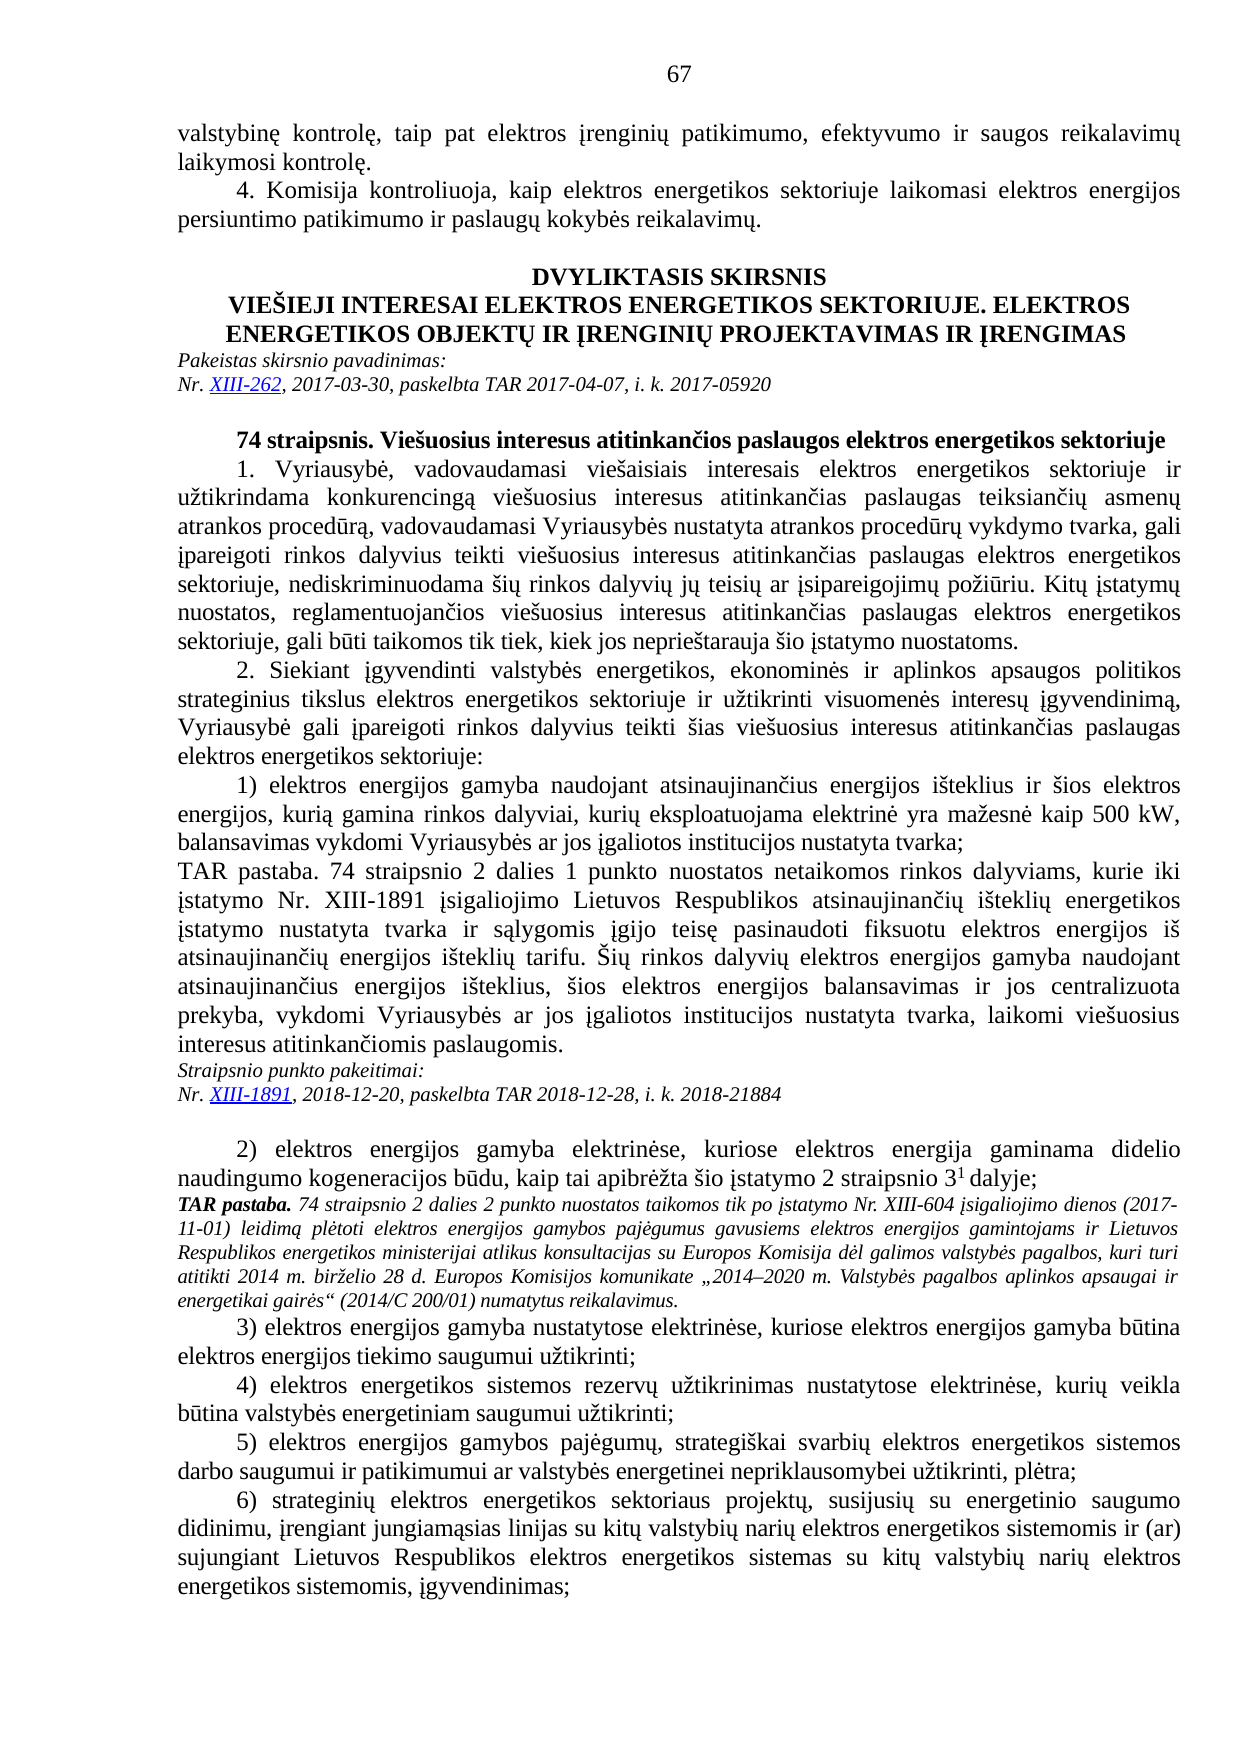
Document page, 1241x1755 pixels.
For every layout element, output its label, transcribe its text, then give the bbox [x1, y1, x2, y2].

text 2. Siekiant įgyvendinti valstybės energetikos, ekonominės ir aplinkos apsaugos politikos strateginius tikslus elektros energetikos sektoriuje ir užtikrinti visuomenės interesų įgyvendinimą, Vyriausybė gali įpareigoti rinkos dalyvius teikti šias viešuosius interesus atitinkančias paslaugas elektros energetikos sektoriuje: [177, 655, 1181, 770]
text 1. Vyriausybė, vadovaudamasi viešaisiais interesais elektros energetikos sektoriuje ir užtikrindama konkurencingą viešuosius interesus atitinkančias paslaugas teiksiančių asmenų atrankos procedūrą, vadovaudamasi Vyriausybės nustatyta atrankos procedūrų vykdymo tvarka, gali įpareigoti rinkos dalyvius teikti viešuosius interesus atitinkančias paslaugas elektros energetikos sektoriuje, nediskriminuodama šių rinkos dalyvių jų teisių ar įsipareigojimų požiūriu. Kitų įstatymų nuostatos, reglamentuojančios viešuosius interesus atitinkančias paslaugas elektros energetikos sektoriuje, gali būti taikomos tik tiek, kiek jos neprieštarauja šio įstatymo nuostatoms. [177, 454, 1181, 655]
text 4) elektros energetikos sistemos rezervų užtikrinimas nustatytose elektrinėse, kurių veikla būtina valstybės energetiniam saugumui užtikrinti; [177, 1370, 1181, 1427]
text Nr. XIII-262, 2017-03-30, paskelbta TAR 2017-04-07, i. k. 2017-05920 [177, 372, 1181, 396]
text 5) elektros energijos gamybos pajėgumų, strategiškai svarbių elektros energetikos sistemos darbo saugumui ir patikimumui ar valstybės energetinei nepriklausomybei užtikrinti, plėtra; [177, 1427, 1181, 1485]
text 3) elektros energijos gamyba nustatytose elektrinėse, kuriose elektros energijos gamyba būtina elektros energijos tiekimo saugumui užtikrinti; [177, 1312, 1181, 1370]
text 1) elektros energijos gamyba naudojant atsinaujinančius energijos išteklius ir šios elektros energijos, kurią gamina rinkos dalyviai, kurių eksploatuojama elektrinė yra mažesnė kaip 500 kW, balansavimas vykdomi Vyriausybės ar jos įgaliotos institucijos nustatyta tvarka; [177, 770, 1181, 856]
text TAR pastaba. 74 straipsnio 2 dalies 1 punkto nuostatos netaikomos rinkos dalyviams, kurie iki įstatymo Nr. XIII-1891 įsigaliojimo Lietuvos Respublikos atsinaujinančių išteklių energetikos įstatymo nustatyta tvarka ir sąlygomis įgijo teisę pasinaudoti fiksuotu elektros energijos iš atsinaujinančių energijos išteklių tarifu. Šių rinkos dalyvių elektros energijos gamyba naudojant atsinaujinančius energijos išteklius, šios elektros energijos balansavimas ir jos centralizuota prekyba, vykdomi Vyriausybės ar jos įgaliotos institucijos nustatyta tvarka, laikomi viešuosius interesus atitinkančiomis paslaugomis. [177, 856, 1181, 1057]
text Straipsnio punkto pakeitimai: [177, 1057, 1181, 1082]
text VIEŠIEJI INTERESAI ELEKTROS ENERGETIKOS SEKTORIUJE. ELEKTROS ENERGETIKOS OBJEKTŲ IR ĮRENGINIŲ PROJEKTAVIMAS IR ĮRENGIMAS [177, 291, 1181, 348]
text 74 straipsnis. Viešuosius interesus atitinkančios paslaugos elektros energetikos sektoriuje [236, 425, 1181, 454]
text Pakeistas skirsnio pavadinimas: [177, 348, 1181, 372]
text 2) elektros energijos gamyba elektrinėse, kuriose elektros energija gaminama didelio naudingumo kogeneracijos būdu, kaip tai apibrėžta šio įstatymo 2 straipsnio 31 dalyje; [177, 1134, 1181, 1192]
text Nr. XIII-1891, 2018-12-20, paskelbta TAR 2018-12-28, i. k. 2018-21884 [177, 1082, 1181, 1106]
text DVYLIKTASIS SKIRSNIS [177, 262, 1181, 291]
text valstybinę kontrolę, taip pat elektros įrenginių patikimumo, efektyvumo ir saugos reikalavimų laikymosi kontrolę. [177, 118, 1181, 176]
text TAR pastaba. 74 straipsnio 2 dalies 2 punkto nuostatos taikomos tik po įstatymo Nr. XIII-604 įsigaliojimo dienos (2017-11-01) leidimą plėtoti elektros energijos gamybos pajėgumus gavusiems elektros energijos gamintojams ir Lietuvos Respublikos energetikos ministerijai atlikus konsultacijas su Europos Komisija dėl galimos valstybės pagalbos, kuri turi atitikti 2014 m. birželio 28 d. Europos Komisijos komunikate „2014–2020 m. Valstybės pagalbos aplinkos apsaugai ir energetikai gairės“ (2014/C 200/01) numatytus reikalavimus. [177, 1192, 1181, 1312]
text 4. Komisija kontroliuoja, kaip elektros energetikos sektoriuje laikomasi elektros energijos persiuntimo patikimumo ir paslaugų kokybės reikalavimų. [177, 176, 1181, 233]
text 6) strateginių elektros energetikos sektoriaus projektų, susijusių su energetinio saugumo didinimu, įrengiant jungiamąsias linijas su kitų valstybių narių elektros energetikos sistemomis ir (ar) sujungiant Lietuvos Respublikos elektros energetikos sistemas su kitų valstybių narių elektros energetikos sistemomis, įgyvendinimas; [177, 1485, 1181, 1600]
